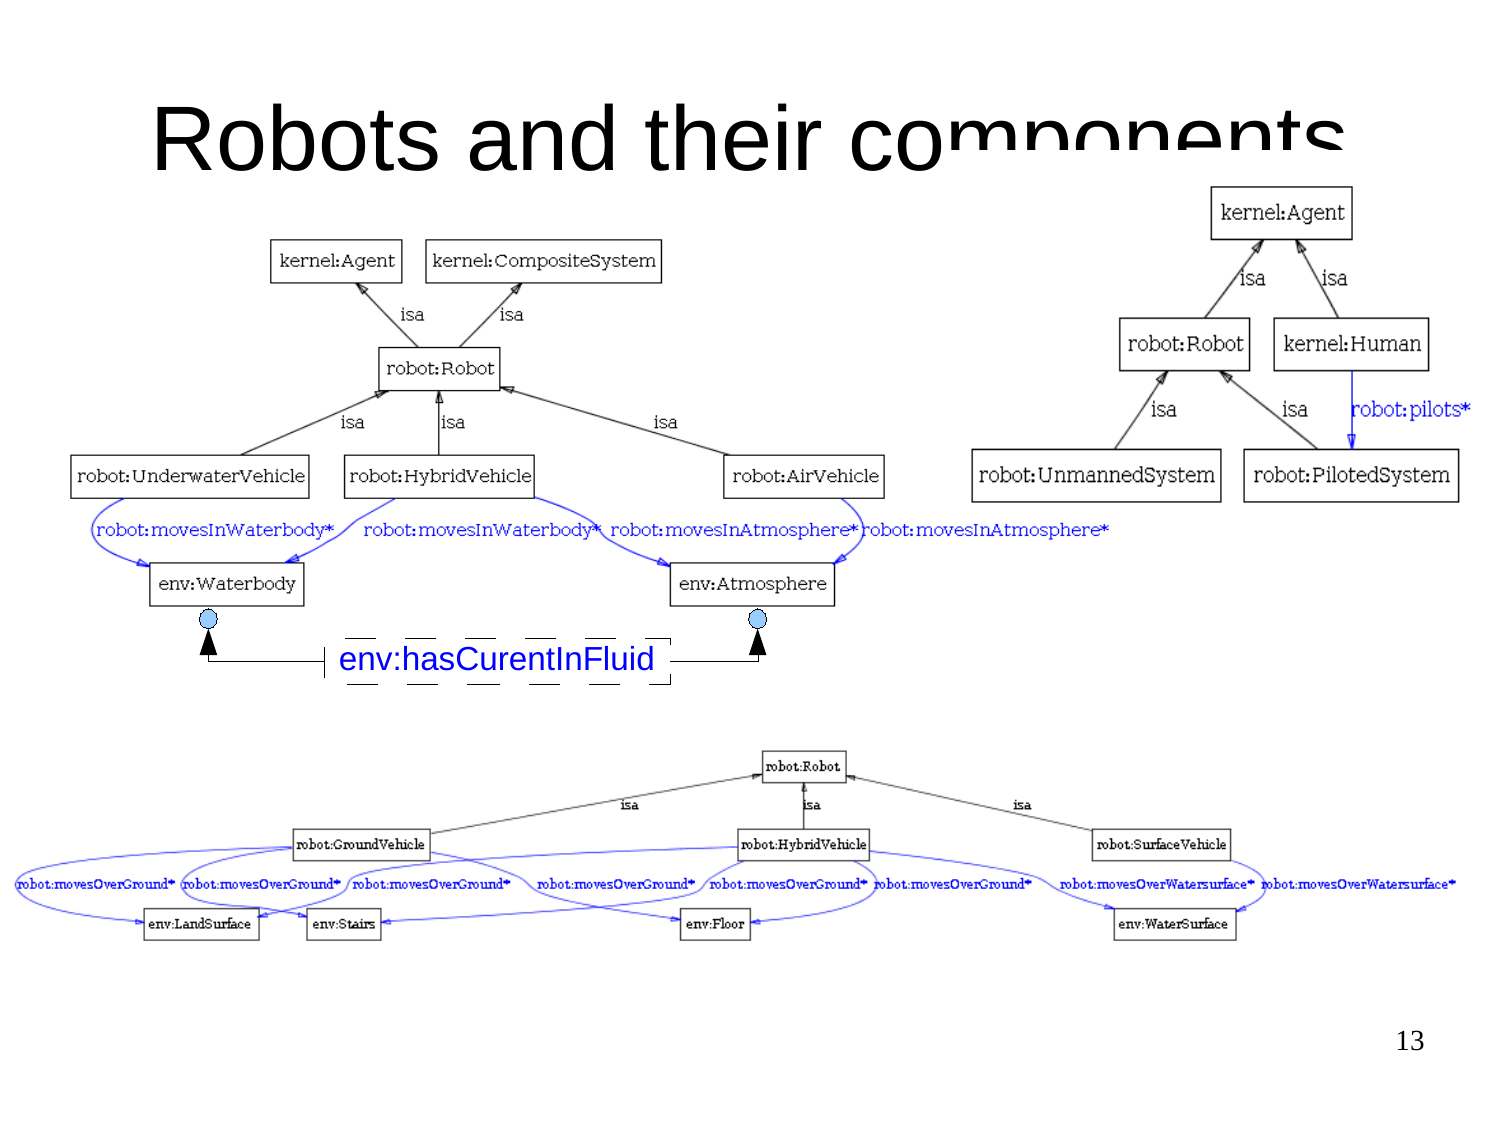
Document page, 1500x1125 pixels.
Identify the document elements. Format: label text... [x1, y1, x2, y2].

text_box [748, 608, 767, 629]
picture [0, 737, 1500, 978]
text_box env:hasCurentInFluid [324, 638, 671, 685]
title Robots and their components [75, 44, 1425, 233]
picture [45, 150, 1480, 633]
text_box [199, 608, 218, 629]
